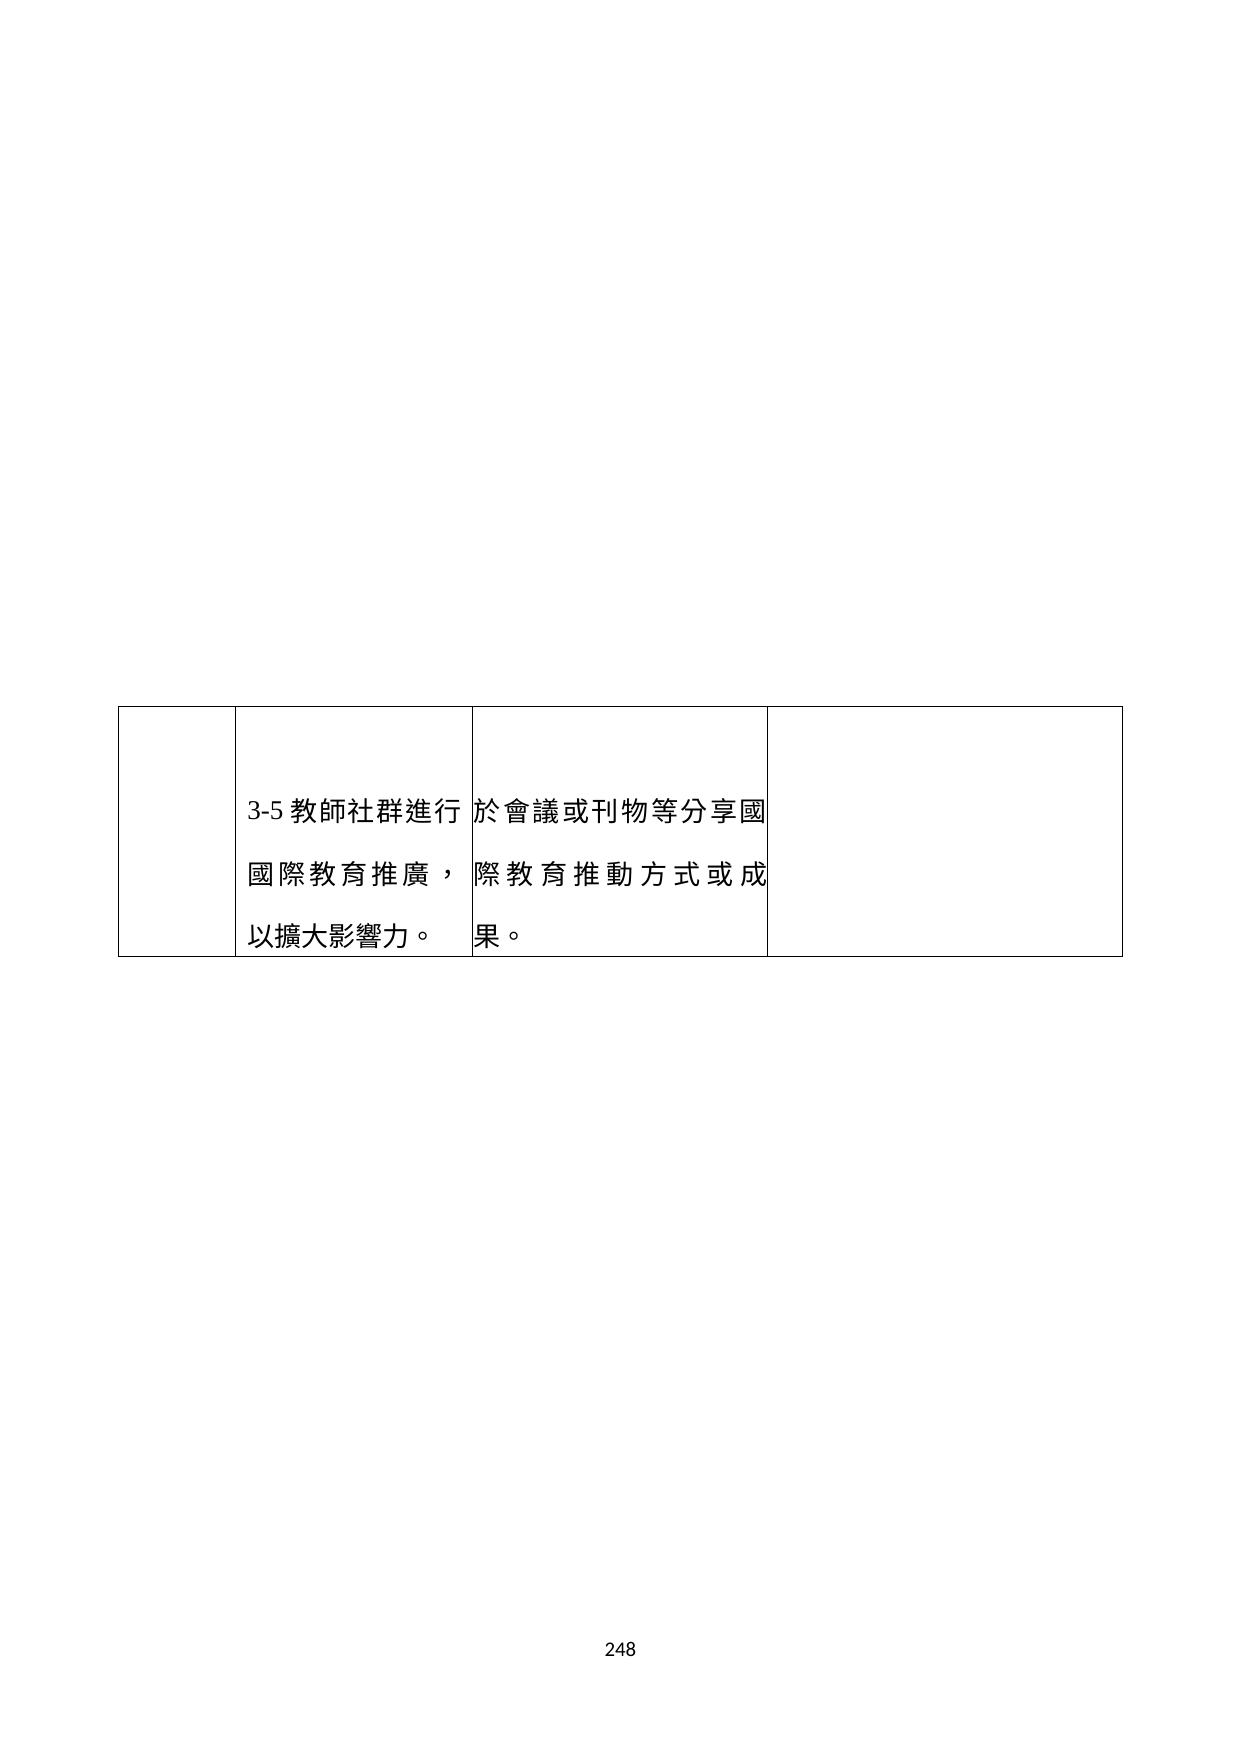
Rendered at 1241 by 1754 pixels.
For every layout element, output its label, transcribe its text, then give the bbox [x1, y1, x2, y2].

table_cell [768, 707, 1122, 956]
table_cell [119, 707, 235, 956]
table_cell 3-5教師社群進行國際教育推廣，以擴大影響力。 [236, 707, 472, 956]
table_cell 於會議或刊物等分享國際教育推動方式或成果。 [473, 707, 767, 956]
